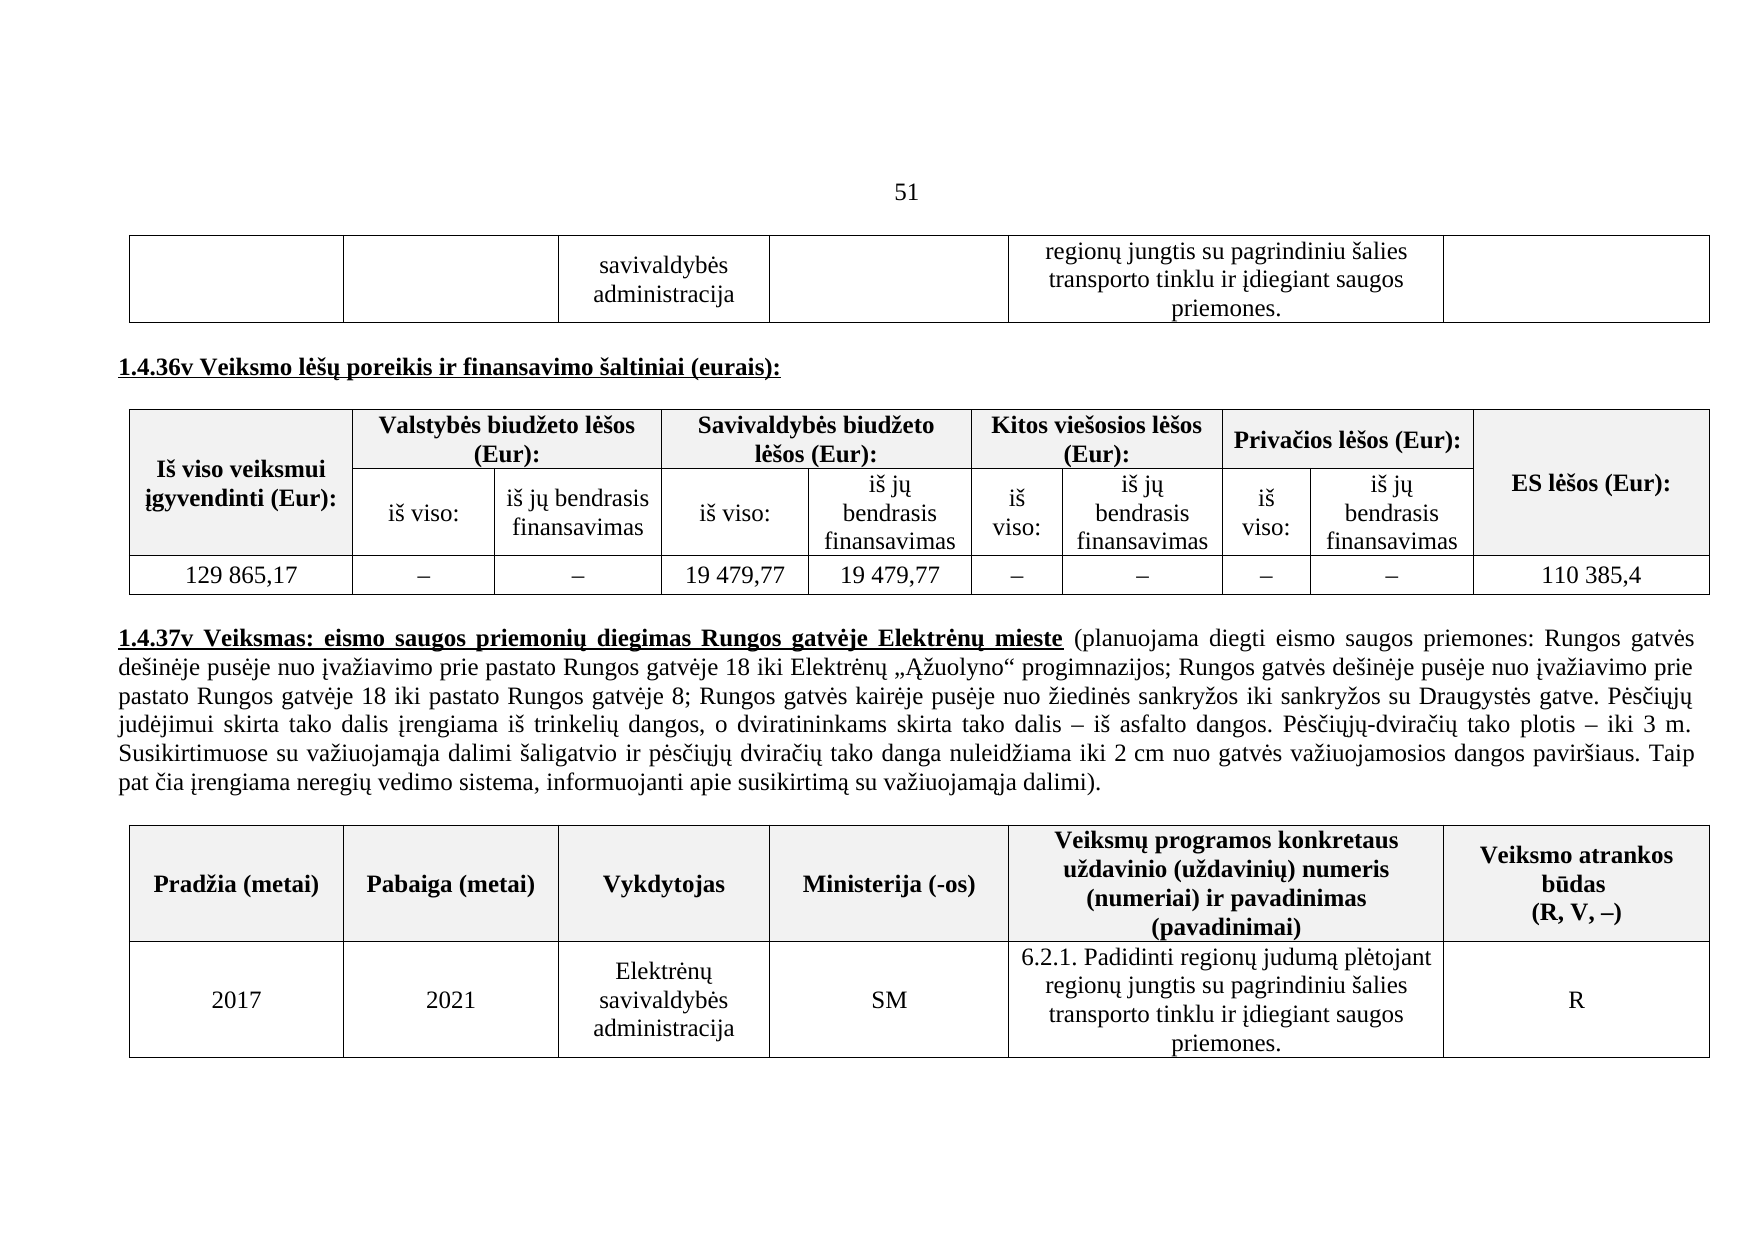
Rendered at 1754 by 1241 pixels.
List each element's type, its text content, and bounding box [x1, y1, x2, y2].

table_cell iš jų bendrasis finansavimas [809, 469, 971, 555]
table_cell savivaldybės administracija [559, 236, 769, 322]
table_cell – [353, 556, 494, 593]
table_cell – [1223, 556, 1310, 593]
table_header ES lėšos (Eur): [1474, 410, 1709, 555]
table_cell iš viso: [972, 469, 1062, 555]
table_header Pradžia (metai) [130, 826, 343, 941]
table_cell [130, 236, 343, 322]
table_header Vykdytojas [559, 826, 769, 941]
table_cell iš jų bendrasis finansavimas [495, 469, 661, 555]
table_cell – [972, 556, 1062, 593]
table_cell 129 865,17 [130, 556, 352, 593]
table_cell regionų jungtis su pagrindiniu šalies transporto tinklu ir įdiegiant saugos priemones. [1009, 236, 1443, 322]
table_header Ministerija (-os) [770, 826, 1008, 941]
table_cell [1444, 236, 1709, 322]
table_header Veiksmo atrankos būdas (R, V, –) [1444, 826, 1709, 941]
table_cell iš jų bendrasis finansavimas [1063, 469, 1222, 555]
table_header Privačios lėšos (Eur): [1223, 410, 1473, 468]
table_cell R [1444, 942, 1709, 1057]
table_cell 2017 [130, 942, 343, 1057]
table_cell 110 385,4 [1474, 556, 1709, 593]
table_cell iš jų bendrasis finansavimas [1311, 469, 1473, 555]
table_cell 19 479,77 [662, 556, 808, 593]
table_cell iš viso: [353, 469, 494, 555]
table_cell 2021 [344, 942, 558, 1057]
table_cell [344, 236, 558, 322]
table_header Pabaiga (metai) [344, 826, 558, 941]
table_cell Elektrėnų savivaldybės administracija [559, 942, 769, 1057]
table_header Valstybės biudžeto lėšos (Eur): [353, 410, 661, 468]
table_cell iš viso: [662, 469, 808, 555]
table_cell – [1311, 556, 1473, 593]
table_header Savivaldybės biudžeto lėšos (Eur): [662, 410, 971, 468]
text 1.4.37v Veiksmas: eismo saugos priemonių diegimas Rungos gatvėje Elektrėnų mieste (planuojama diegti eismo saugos priemones: Rungos gatvės dešinėje pusėje nuo įvažiavimo prie pastato Rungos gatvėje 18 iki Elektrėnų „Ąžuolyno“ progimnazijos; Rungos gatvės dešinėje pusėje nuo įvažiavimo prie pastato Rungos gatvėje 18 iki pastato Rungos gatvėje 8; Rungos gatvės kairėje pusėje nuo žiedinės sankryžos iki sankryžos su Draugystės gatve. Pėsčiųjų judėjimui skirta tako dalis įrengiama iš trinkelių dangos, o dviratininkams skirta tako dalis – iš asfalto dangos. Pėsčiųjų-dviračių tako plotis – iki 3 m. Susikirtimuose su važiuojamąja dalimi šaligatvio ir pėsčiųjų dviračių tako danga nuleidžiama iki 2 cm nuo gatvės važiuojamosios dangos paviršiaus. Taip pat čia įrengiama neregių vedimo sistema, informuojanti apie susikirtimą su važiuojamąja dalimi). [118, 623, 1695, 796]
table_cell SM [770, 942, 1008, 1057]
table_header Veiksmų programos konkretaus uždavinio (uždavinių) numeris (numeriai) ir pavadinimas (pavadinimai) [1009, 826, 1443, 941]
table_cell – [1063, 556, 1222, 593]
text 1.4.36v Veiksmo lėšų poreikis ir finansavimo šaltiniai (eurais): [118, 352, 1695, 381]
table_cell iš viso: [1223, 469, 1310, 555]
table_header Iš viso veiksmui įgyvendinti (Eur): [130, 410, 352, 555]
table_cell 19 479,77 [809, 556, 971, 593]
table_cell 6.2.1. Padidinti regionų judumą plėtojant regionų jungtis su pagrindiniu šalies transporto tinklu ir įdiegiant saugos priemones. [1009, 942, 1443, 1057]
table_cell [770, 236, 1008, 322]
table_header Kitos viešosios lėšos (Eur): [972, 410, 1222, 468]
table_cell – [495, 556, 661, 593]
